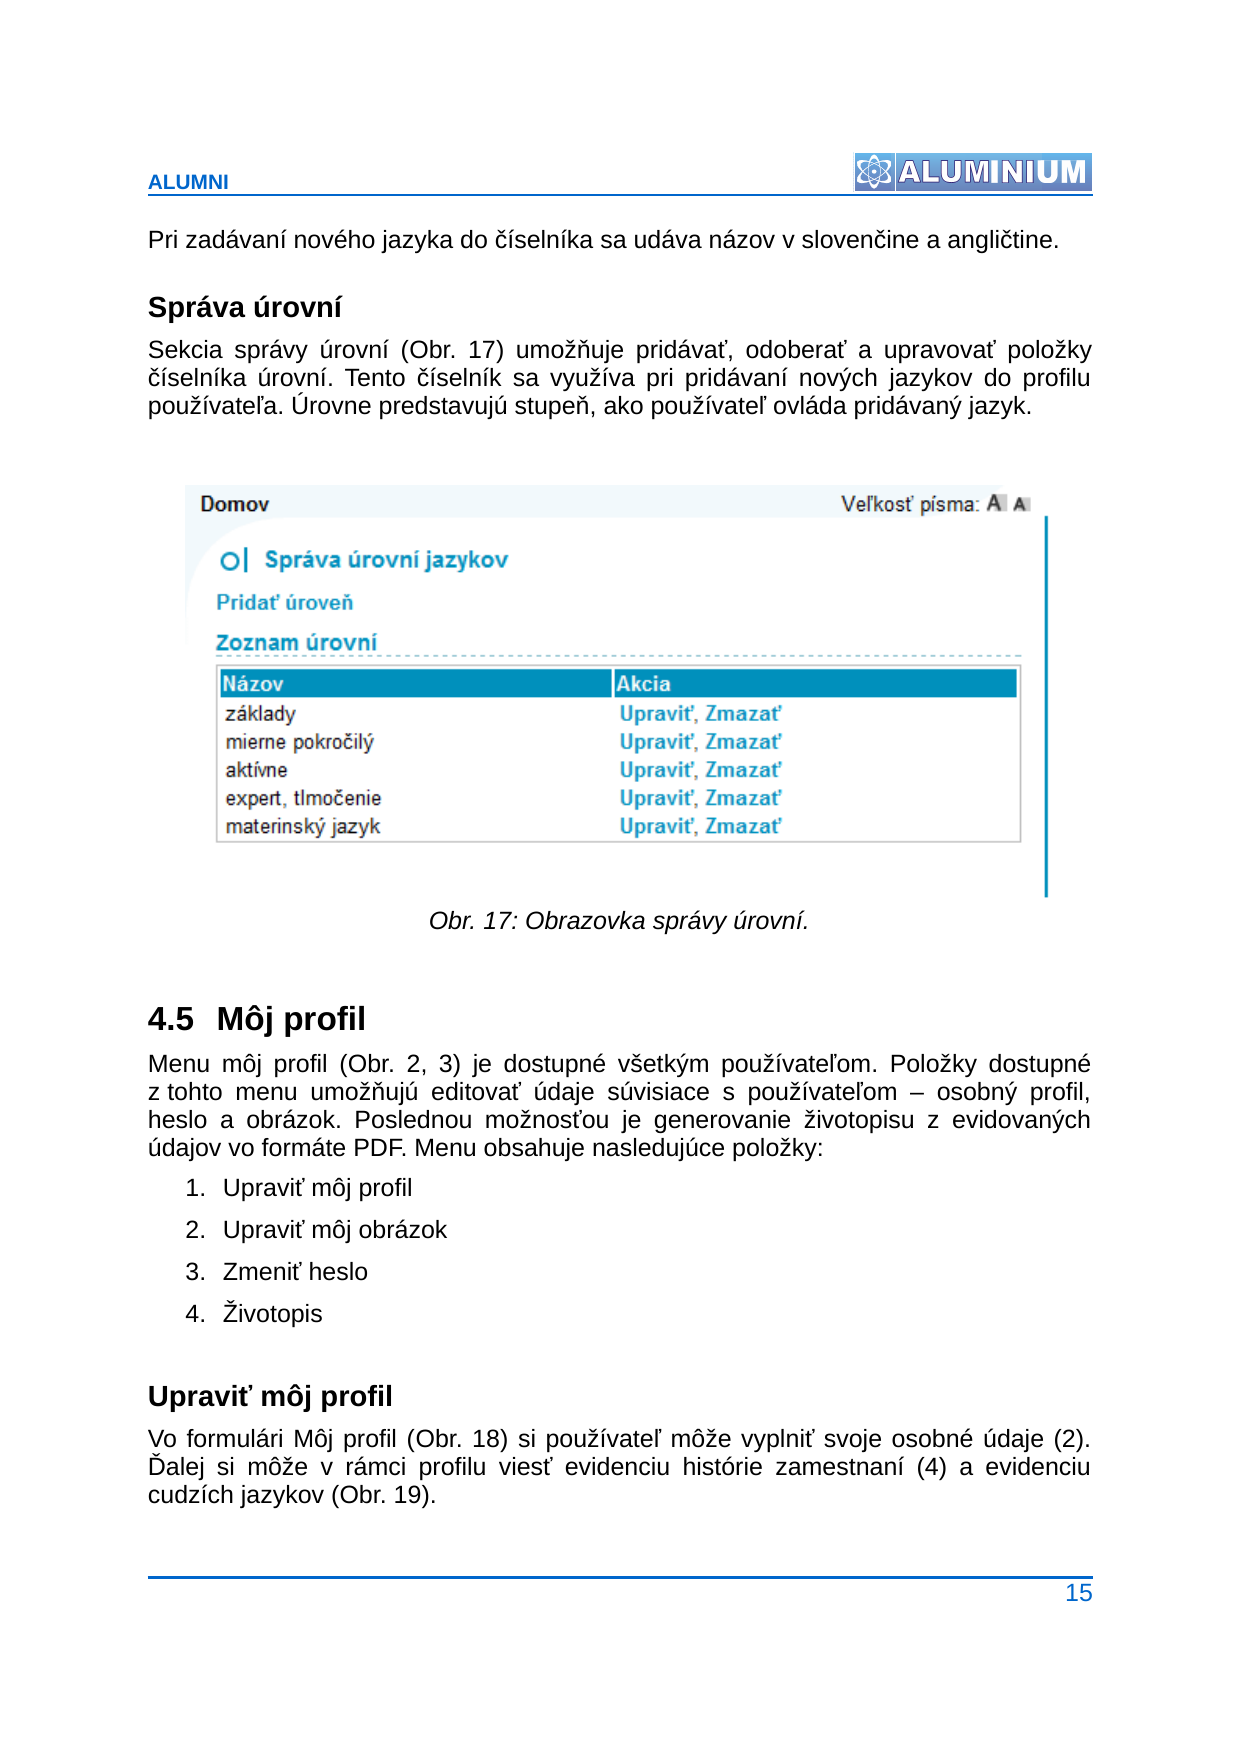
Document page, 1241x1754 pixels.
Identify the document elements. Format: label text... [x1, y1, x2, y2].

text Menu môj profil (Obr. 2, 3) je dostupné všetkým používateľom. Položky dostupné z tohto menu umožňujú editovať údaje súvisiace s používateľom – osobný profil, heslo a obrázok. Poslednou možnosťou je generovanie životopisu z evidovaných údajov vo formáte PDF. Menu obsahuje nasledujúce položky: [148, 1050, 1093, 1161]
list Životopis [185, 1299, 1093, 1327]
list Upraviť môj profil [185, 1174, 1093, 1202]
text Sekcia správy úrovní (Obr. 17) umožňuje pridávať, odoberať a upravovať položky číselníka úrovní. Tento číselník sa využíva pri pridávaní nových jazykov do profilu používateľa. Úrovne predstavujú stupeň, ako používateľ ovláda pridávaný jazyk. [148, 336, 1093, 419]
text Obr. 17: Obrazovka správy úrovní. [185, 907, 1055, 935]
text Pri zadávaní nového jazyka do číselníka sa udáva názov v slovenčine a angličtine. [148, 226, 1093, 253]
text Vo formulári Môj profil (Obr. 18) si používateľ môže vyplniť svoje osobné údaje (2). Ďalej si môže v rámci profilu viesť evidenciu histórie zamestnaní (4) a evidenciu cudzích jazykov (Obr. 19). [148, 1425, 1093, 1509]
subtitle Správa úrovní [148, 291, 1093, 323]
list Upraviť môj obrázok [185, 1216, 1093, 1244]
subtitle Upraviť môj profil [148, 1380, 1093, 1413]
list Zmeniť heslo [185, 1258, 1093, 1286]
picture [185, 485, 1056, 907]
subtitle Môj profil [148, 1000, 1093, 1037]
